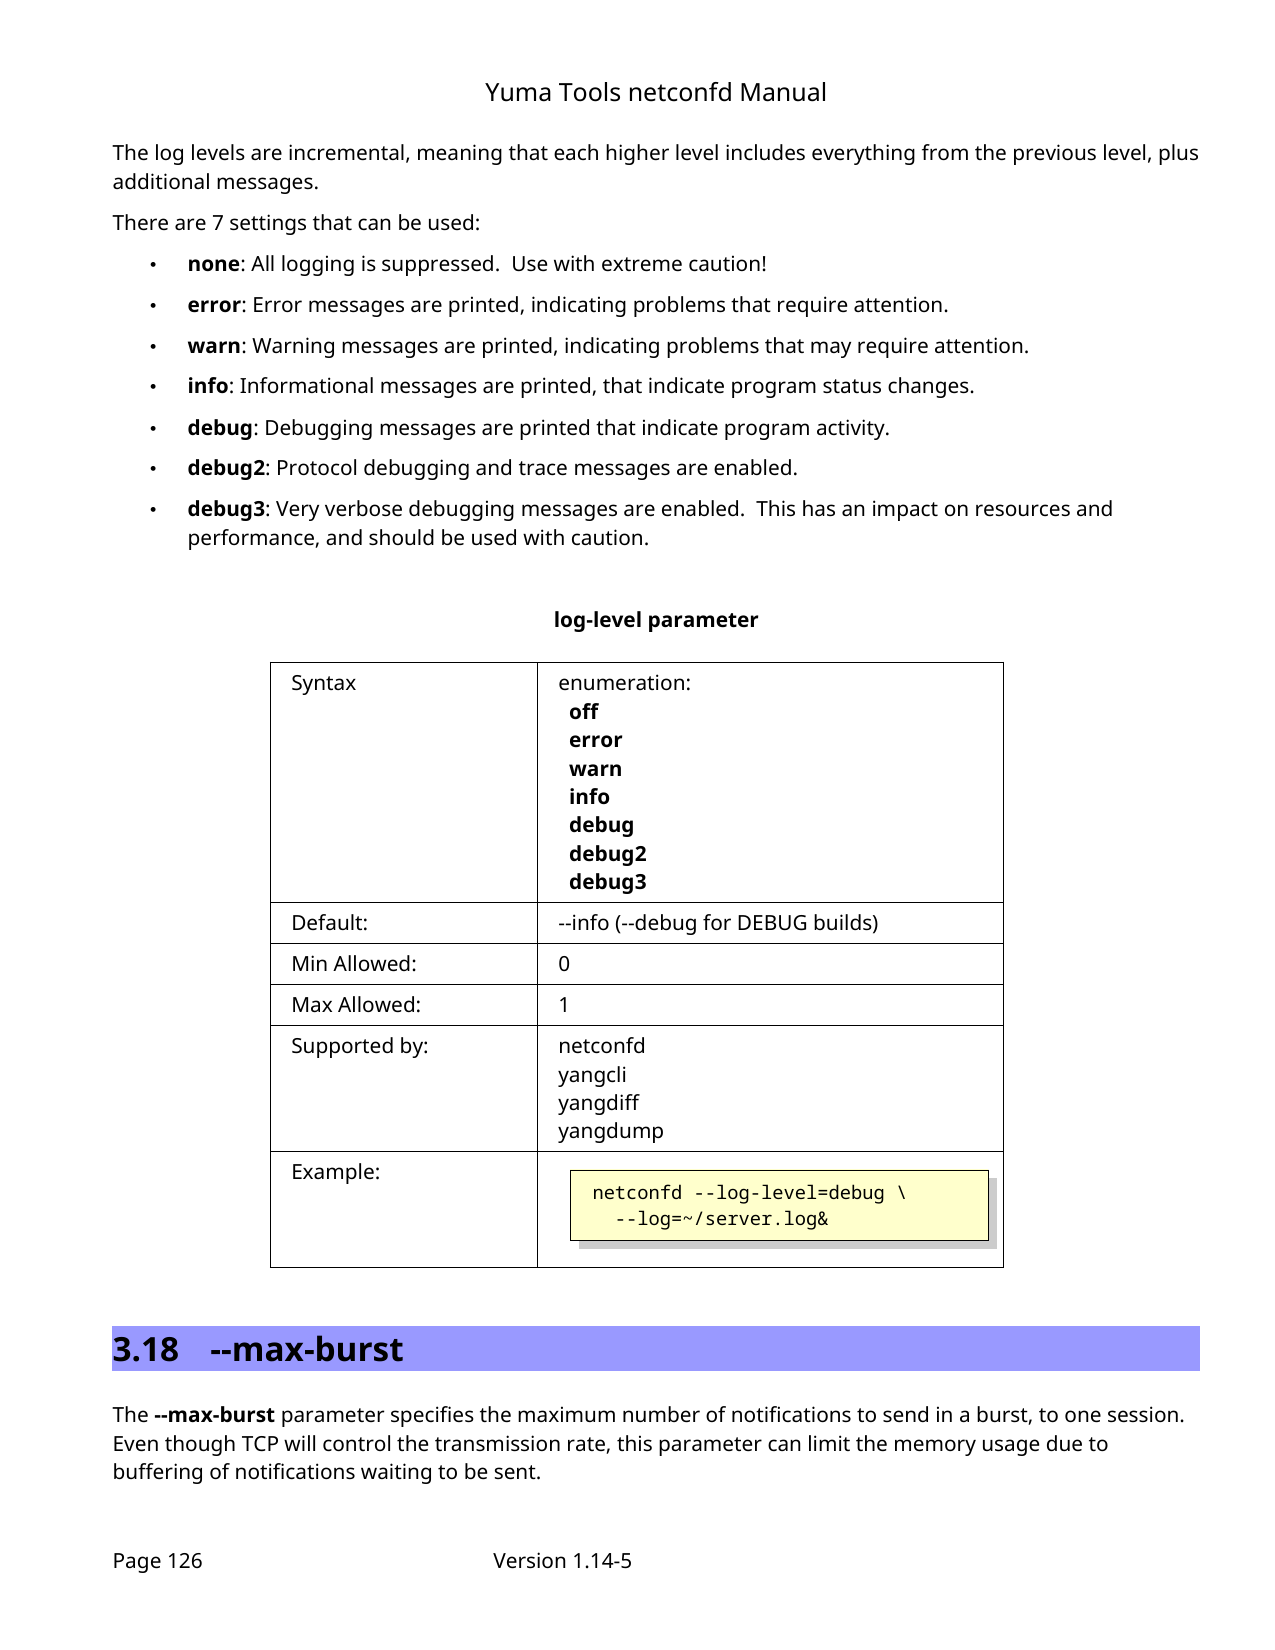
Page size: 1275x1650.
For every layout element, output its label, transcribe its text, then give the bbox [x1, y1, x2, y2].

list warn: Warning messages are printed, indicating problems that may require attention. [150, 331, 1200, 359]
table_header enumeration: off error warn info debug debug2 debug3 [538, 663, 1003, 902]
list error: Error messages are printed, indicating problems that require attention. [150, 290, 1200, 318]
list info: Informational messages are printed, that indicate program status changes. [150, 372, 1200, 400]
list none: All logging is suppressed. Use with extreme caution! [150, 249, 1200, 277]
text There are 7 settings that can be used: [112, 208, 1200, 236]
table_cell Example: [271, 1152, 537, 1267]
table_cell 1 [538, 985, 1003, 1024]
text The --max-burst parameter specifies the maximum number of notifications to send in a burst, to one session. Even though TCP will control the transmission rate, this parameter can limit the memory usage due to buffering of notifications waiting to be sent. [112, 1400, 1200, 1486]
table_cell Supported by: [271, 1026, 537, 1151]
subtitle --max-burst [112, 1326, 1200, 1371]
table_cell netconfd yangcli yangdiff yangdump [538, 1026, 1003, 1151]
table_cell Min Allowed: [271, 944, 537, 983]
list debug2: Protocol debugging and trace messages are enabled. [150, 453, 1200, 482]
text The log levels are incremental, meaning that each higher level includes everything from the previous level, plus additional messages. [112, 138, 1200, 195]
table_header Syntax [271, 663, 537, 902]
table_cell netconfd --log-level=debug \ --log=~/server.log& [538, 1152, 1003, 1267]
table_cell Max Allowed: [271, 985, 537, 1024]
table_cell --info (--debug for DEBUG builds) [538, 903, 1003, 943]
list debug: Debugging messages are printed that indicate program activity. [150, 413, 1200, 441]
list debug3: Very verbose debugging messages are enabled. This has an impact on resources and performance, and should be used with caution. [150, 494, 1200, 551]
table_cell 0 [538, 944, 1003, 983]
table_cell Default: [271, 903, 537, 943]
subtitle log-level parameter [127, 605, 1185, 633]
